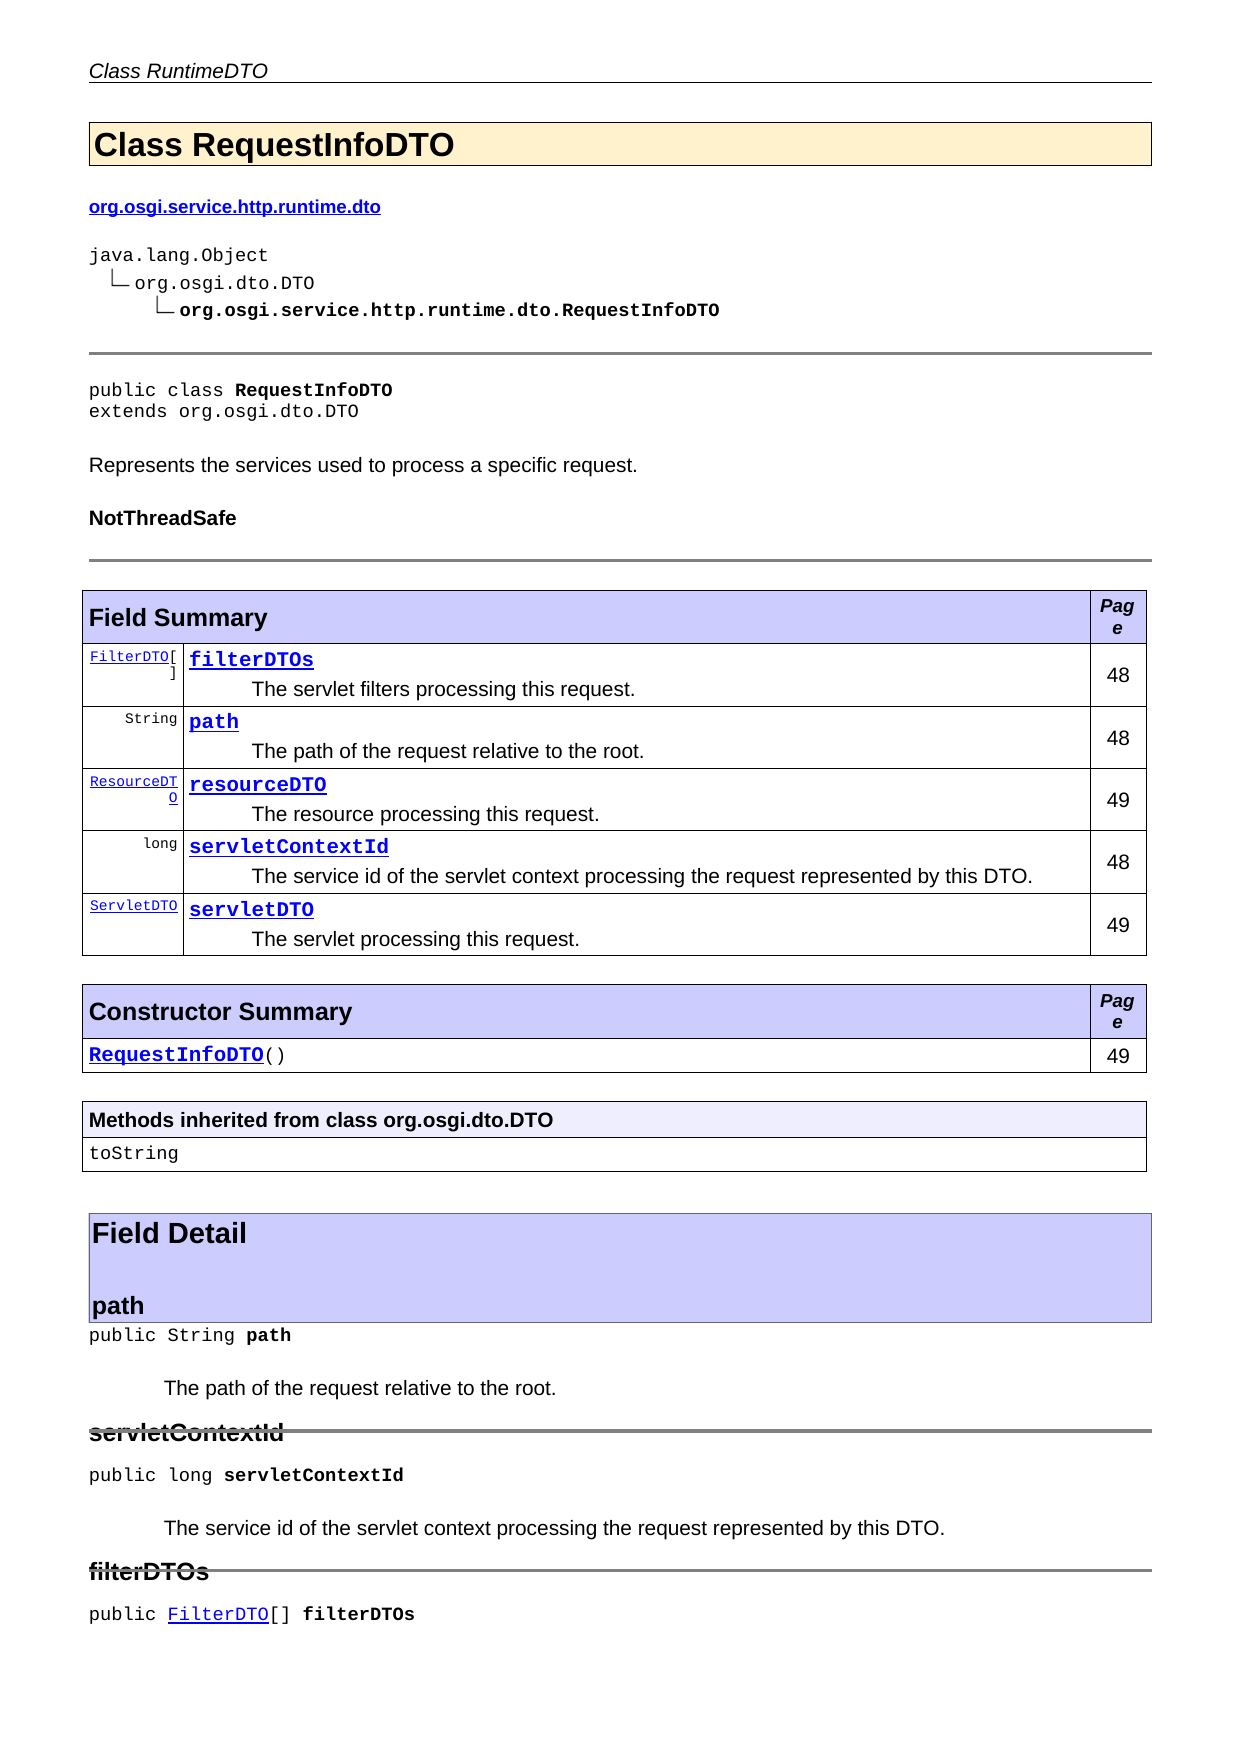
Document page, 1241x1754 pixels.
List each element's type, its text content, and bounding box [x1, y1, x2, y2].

table_cell String [83, 707, 183, 768]
table_cell FilterDTO[] [83, 644, 183, 706]
table_header Constructor Summary [83, 985, 1090, 1038]
table_header Page [1091, 985, 1146, 1038]
table_header Field Summary [83, 591, 1090, 643]
table_cell 49 [1091, 1039, 1146, 1072]
text org.osgi.service.http.runtime.dto.RequestInfoDTO [88, 295, 1152, 322]
table_header Page [1091, 591, 1146, 643]
table_cell 49 [1091, 769, 1146, 830]
table_cell resourceDTO The resource processing this request. [184, 769, 1090, 830]
text extends org.osgi.dto.DTO [88, 402, 1152, 423]
table_cell servletContextId The service id of the servlet context processing the request represented by this DTO. [184, 831, 1090, 893]
table_cell 48 [1091, 644, 1146, 706]
text public String path [88, 1326, 1152, 1347]
text java.lang.Object [88, 246, 1152, 267]
text org.osgi.dto.DTO [88, 267, 1152, 295]
text public class RequestInfoDTO [88, 381, 1152, 402]
table_cell long [83, 831, 183, 893]
text The service id of the servlet context processing the request represented by this DTO. [163, 1516, 1152, 1540]
subtitle path [90, 1288, 1151, 1322]
table_cell RequestInfoDTO() [83, 1039, 1090, 1072]
table_cell filterDTOs The servlet filters processing this request. [184, 644, 1090, 706]
subtitle Field Detail [90, 1214, 1151, 1250]
table_cell ResourceDTO [83, 769, 183, 830]
text Represents the services used to process a specific request. [88, 452, 1152, 476]
table_cell 48 [1091, 831, 1146, 893]
text NotThreadSafe [88, 506, 1152, 529]
table_header Methods inherited from class org.osgi.dto.DTO [83, 1102, 1146, 1137]
text public FilterDTO[] filterDTOs [88, 1605, 1152, 1626]
picture [111, 267, 135, 290]
table_cell path The path of the request relative to the root. [184, 707, 1090, 768]
table_cell ServletDTO [83, 894, 183, 955]
table_cell 48 [1091, 707, 1146, 768]
text org.osgi.service.http.runtime.dto [88, 195, 1152, 217]
table_cell 49 [1091, 894, 1146, 955]
table_cell servletDTO The servlet processing this request. [184, 894, 1090, 955]
text The path of the request relative to the root. [163, 1376, 1152, 1400]
table_cell toString [83, 1138, 1146, 1171]
subtitle Class RequestInfoDTO [90, 123, 1151, 165]
text public long servletContextId [88, 1465, 1152, 1487]
picture [156, 295, 180, 317]
